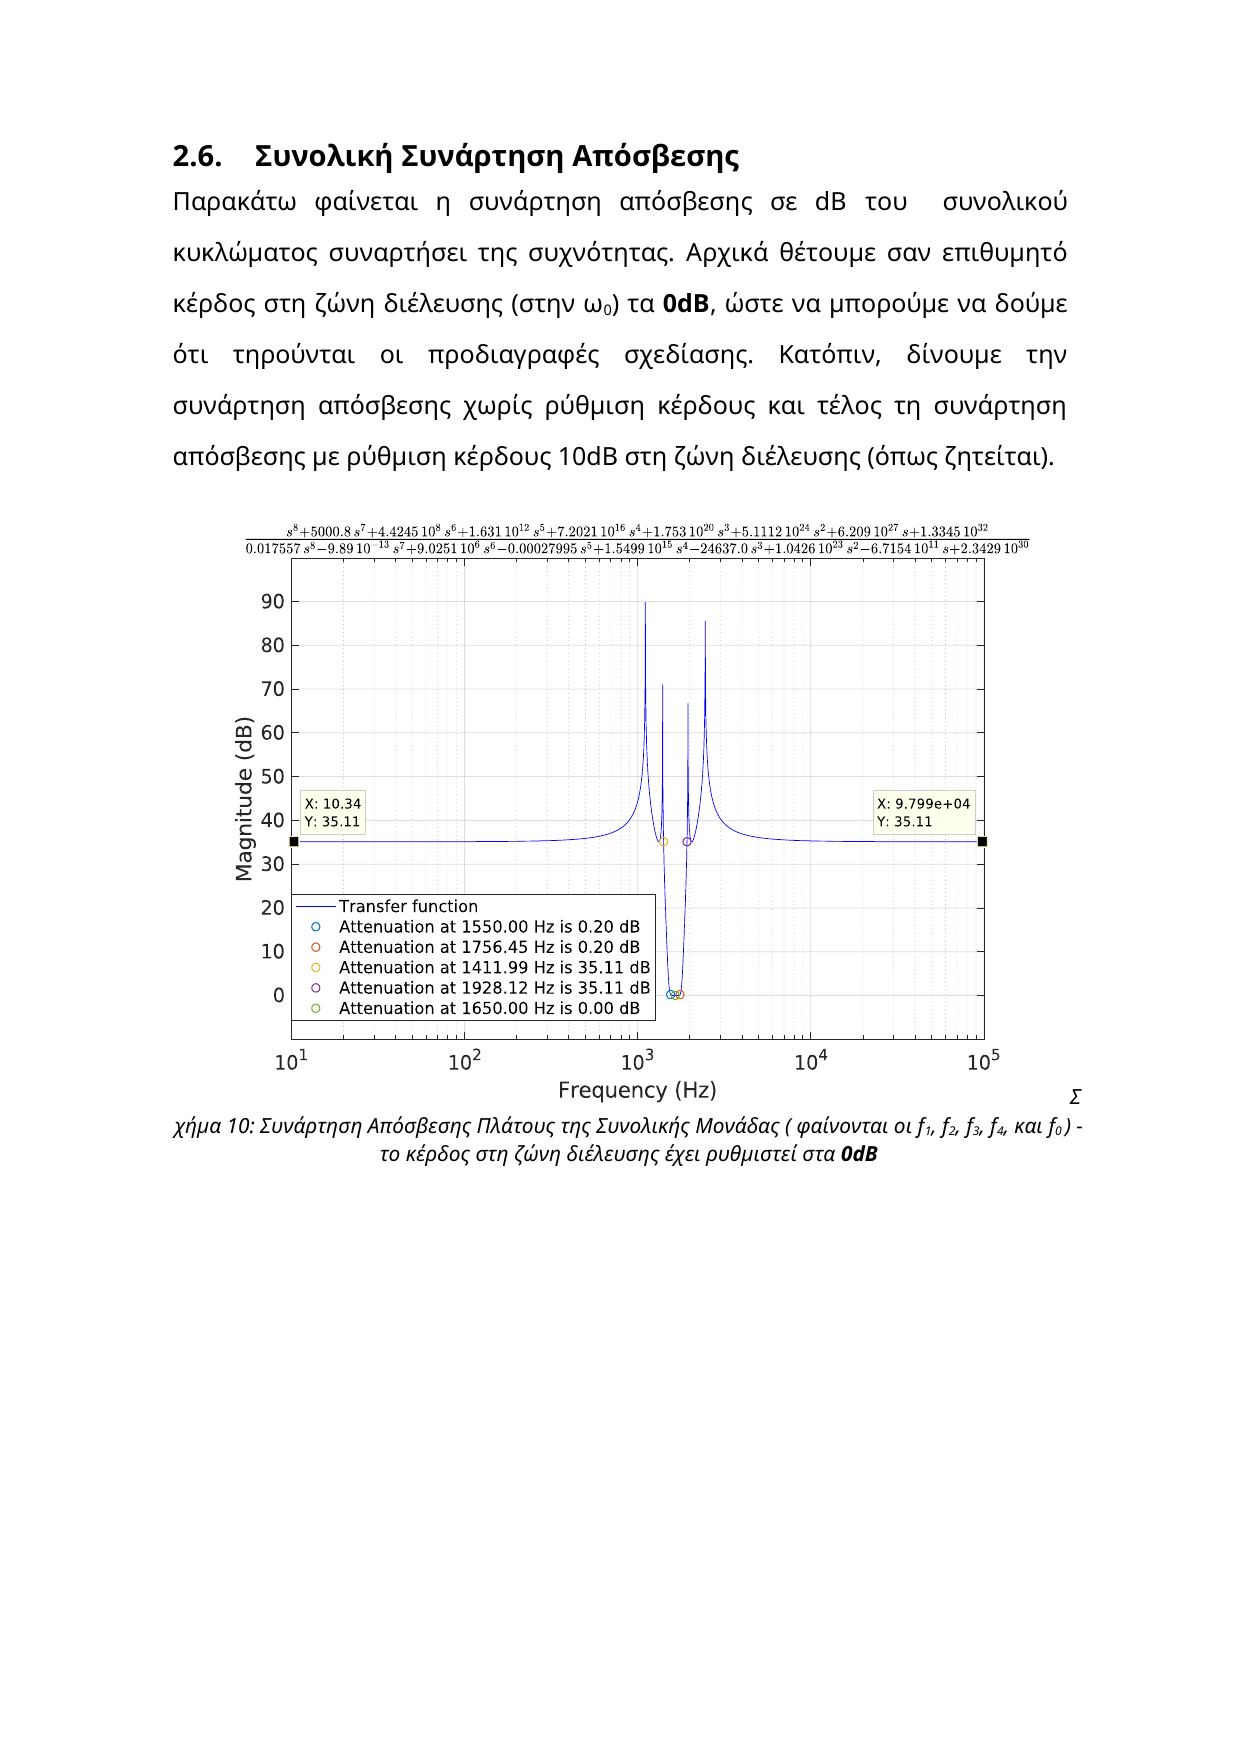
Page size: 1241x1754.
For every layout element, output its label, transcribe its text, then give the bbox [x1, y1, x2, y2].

text Σχήμα 10: Συνάρτηση Απόσβεσης Πλάτους της Συνολικής Μονάδας ( φαίνονται οι f1, f2, f3, f4, και f0 ) - το κέρδος στη ζώνη διέλευσης έχει ρυθμιστεί στα 0dB [172, 514, 1084, 1168]
subtitle Συνολική Συνάρτηση Απόσβεσης [172, 135, 1068, 175]
text Παρακάτω φαίνεται η συνάρτηση απόσβεσης σε dB του συνολικού κυκλώματος συναρτήσει της συχνότητας. Αρχικά θέτουμε σαν επιθυμητό κέρδος στη ζώνη διέλευσης (στην ω0) τα 0dB, ώστε να μπορούμε να δούμε ότι τηρούνται οι προδιαγραφές σχεδίασης. Κατόπιν, δίνουμε την συνάρτηση απόσβεσης χωρίς ρύθμιση κέρδους και τέλος τη συνάρτηση απόσβεσης με ρύθμιση κέρδους 10dB στη ζώνη διέλευσης (όπως ζητείται). [172, 184, 1068, 473]
